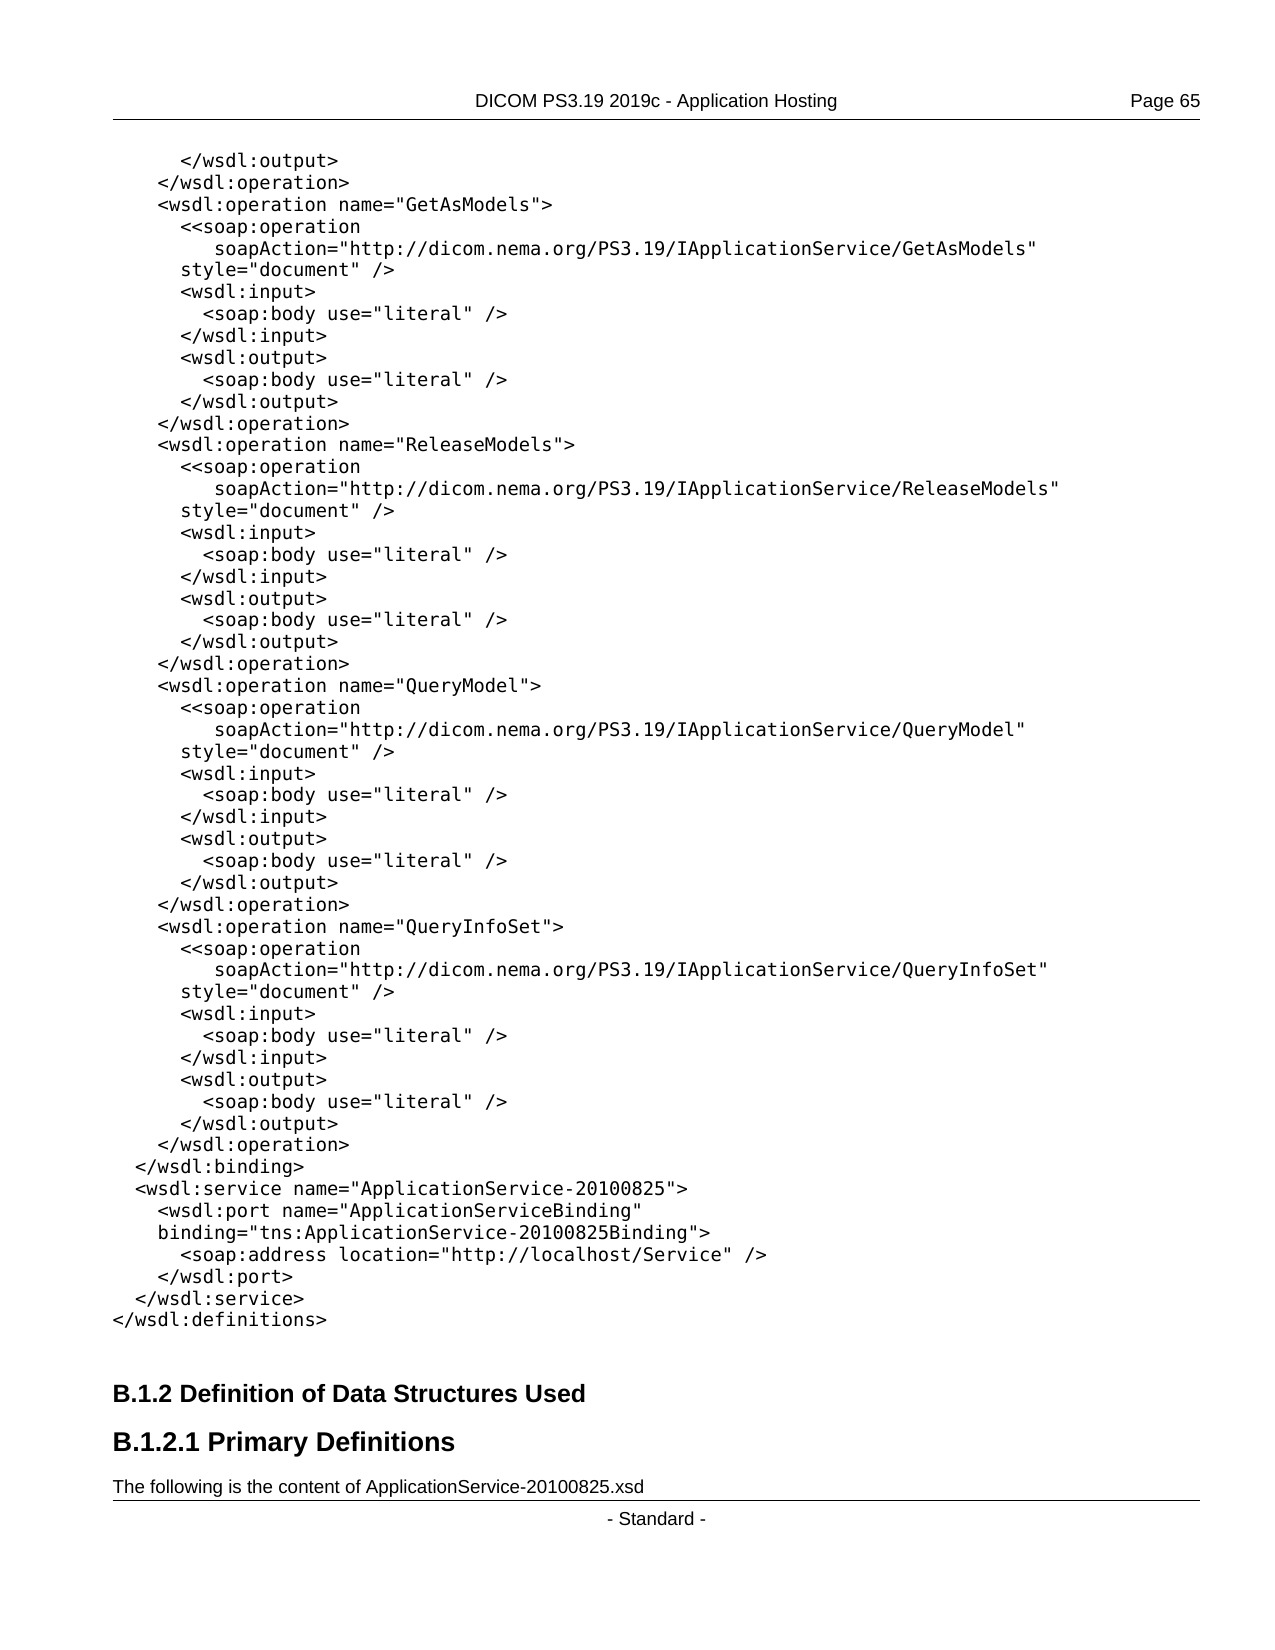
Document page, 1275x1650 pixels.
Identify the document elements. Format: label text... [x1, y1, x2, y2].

text </wsdl:output> </wsdl:operation> <wsdl:operation name="GetAsModels"> <<soap:operation soapAction="http://dicom.nema.org/PS3.19/IApplicationService/GetAsModels" style="document" /> <wsdl:input> <soap:body use="literal" /> </wsdl:input> <wsdl:output> <soap:body use="literal" /> </wsdl:output> </wsdl:operation> <wsdl:operation name="ReleaseModels"> <<soap:operation soapAction="http://dicom.nema.org/PS3.19/IApplicationService/ReleaseModels" style="document" /> <wsdl:input> <soap:body use="literal" /> </wsdl:input> <wsdl:output> <soap:body use="literal" /> </wsdl:output> </wsdl:operation> <wsdl:operation name="QueryModel"> <<soap:operation soapAction="http://dicom.nema.org/PS3.19/IApplicationService/QueryModel" style="document" /> <wsdl:input> <soap:body use="literal" /> </wsdl:input> <wsdl:output> <soap:body use="literal" /> </wsdl:output> </wsdl:operation> <wsdl:operation name="QueryInfoSet"> <<soap:operation soapAction="http://dicom.nema.org/PS3.19/IApplicationService/QueryInfoSet" style="document" /> <wsdl:input> <soap:body use="literal" /> </wsdl:input> <wsdl:output> <soap:body use="literal" /> </wsdl:output> </wsdl:operation> </wsdl:binding> <wsdl:service name="ApplicationService-20100825"> <wsdl:port name="ApplicationServiceBinding" binding="tns:ApplicationService-20100825Binding"> <soap:address location="http://localhost/Service" /> </wsdl:port> </wsdl:service> </wsdl:definitions> [112, 150, 1200, 1360]
text The following is the content of ApplicationService-20100825.xsd [112, 1476, 1200, 1498]
text B.1.2 Definition of Data Structures Used [112, 1379, 1200, 1407]
text B.1.2.1 Primary Definitions [112, 1426, 1200, 1457]
